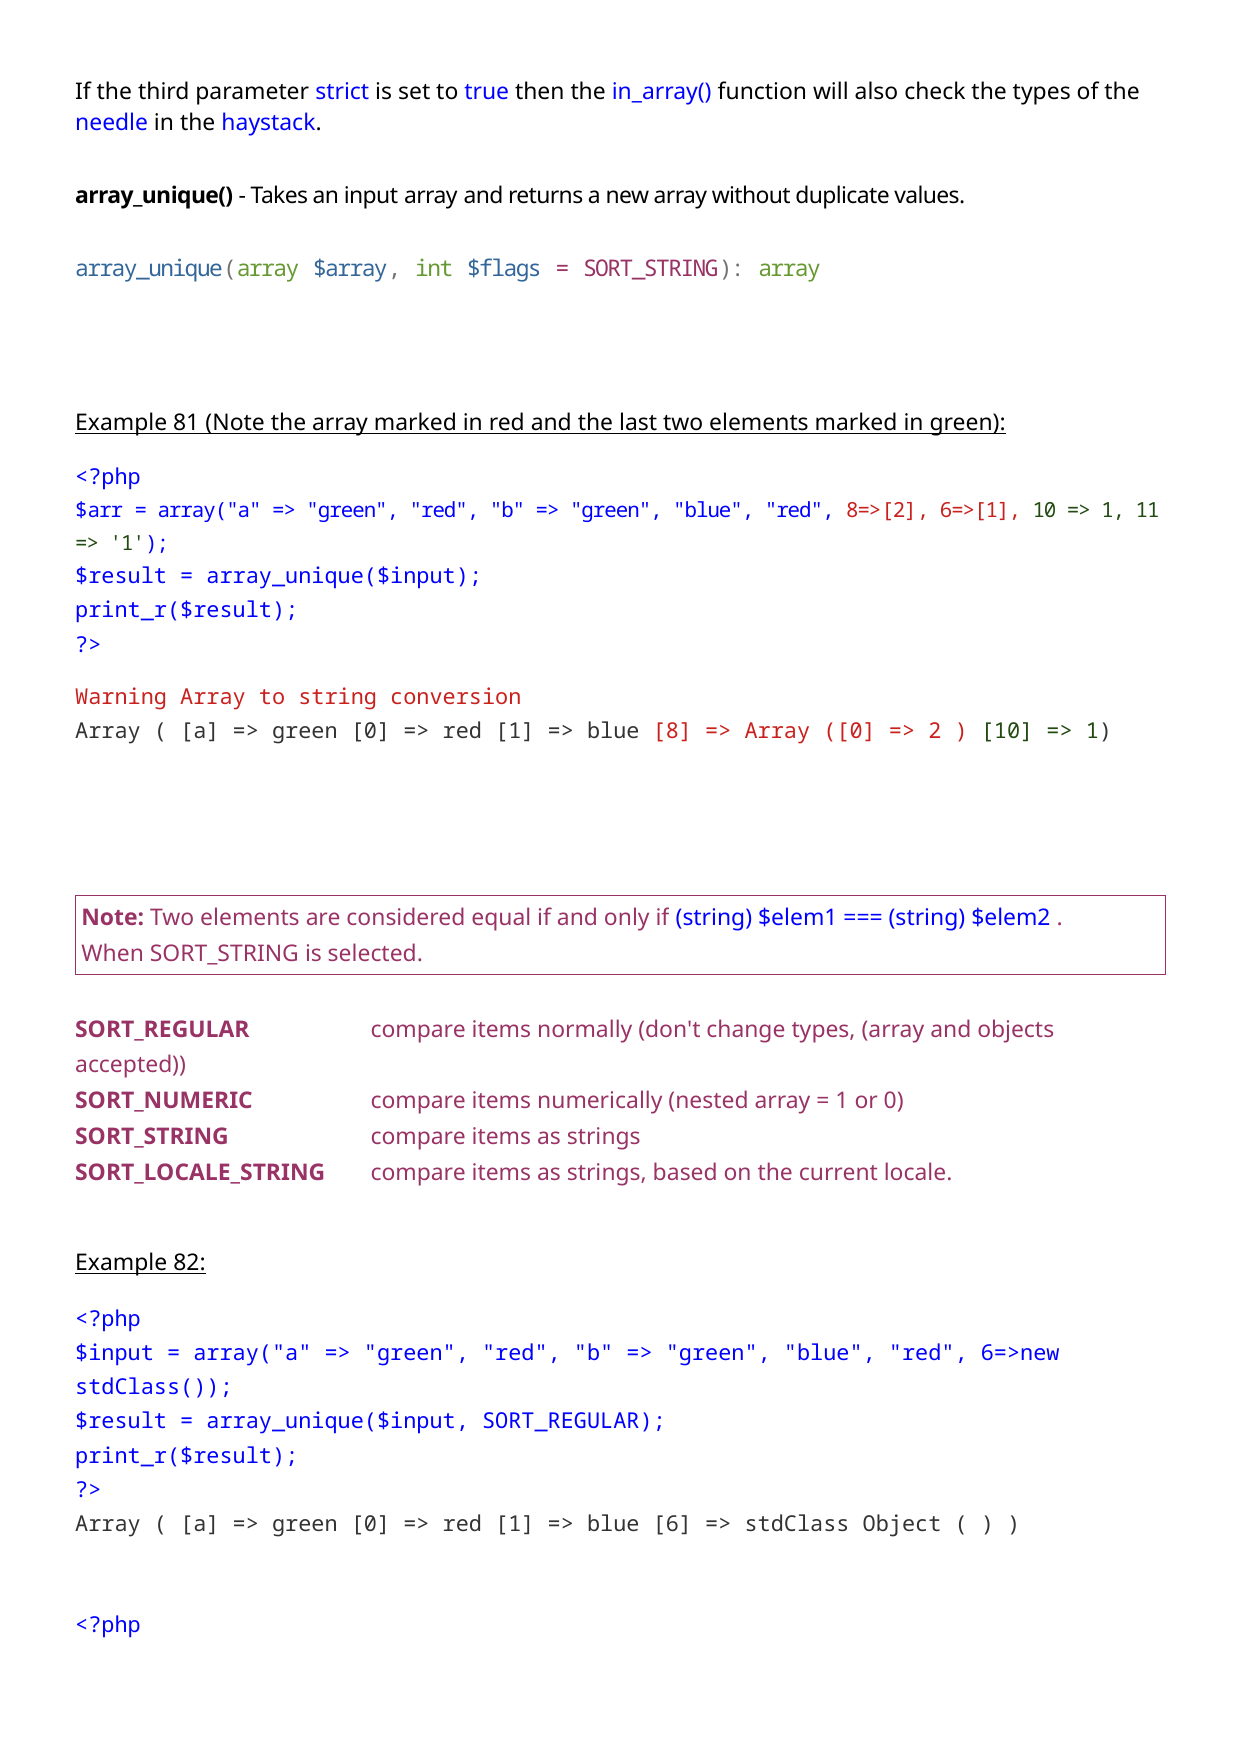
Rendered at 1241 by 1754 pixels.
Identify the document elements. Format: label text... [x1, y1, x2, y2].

text $arr = array("a" => "green", "red", "b" => "green", "blue", "red", 8=>[2], 6=>[1], 10 => 1, 11 => '1'); [75, 495, 1166, 556]
text <?php [75, 1609, 1166, 1639]
text <?php [75, 1303, 1166, 1333]
text Array ( [a] => green [0] => red [1] => blue [8] => Array ([0] => 2 ) [10] => 1) [75, 715, 1166, 745]
text Note: Two elements are considered equal if and only if (string) $elem1 === (string) $elem2 . [76, 896, 1165, 931]
list SORT_LOCALE_STRING compare items as strings, based on the current locale. [75, 1156, 1166, 1187]
text $result = array_unique($input); [75, 560, 1166, 590]
text ?> [75, 629, 1166, 658]
text print_r($result); [75, 1440, 1166, 1469]
text Array ( [a] => green [0] => red [1] => blue [6] => stdClass Object ( ) ) [75, 1508, 1166, 1538]
list SORT_STRING compare items as strings [75, 1120, 1166, 1152]
text If the third parameter strict is set to true then the in_array() function will also check the types of the needle in the haystack. [75, 75, 1166, 137]
text Warning Array to string conversion [75, 681, 1166, 711]
text When SORT_STRING is selected. [76, 931, 1165, 974]
text <?php [75, 461, 1166, 491]
text SORT_REGULAR compare items normally (don't change types, (array and objects accepted)) [75, 1012, 1166, 1080]
text $input = array("a" => "green", "red", "b" => "green", "blue", "red", 6=>new stdClass()); [75, 1337, 1166, 1401]
text array_unique(array $array, int $flags = SORT_STRING): array [75, 251, 1166, 283]
text Example 81 (Note the array marked in red and the last two elements marked in green): [75, 406, 1166, 437]
subtitle array_unique() - Takes an input array and returns a new array without duplicate values. [75, 179, 1166, 210]
text ?> [75, 1474, 1166, 1504]
text $result = array_unique($input, SORT_REGULAR); [75, 1406, 1166, 1435]
text print_r($result); [75, 594, 1166, 624]
text Example 82: [75, 1246, 1166, 1277]
list SORT_NUMERIC compare items numerically (nested array = 1 or 0) [75, 1084, 1166, 1116]
